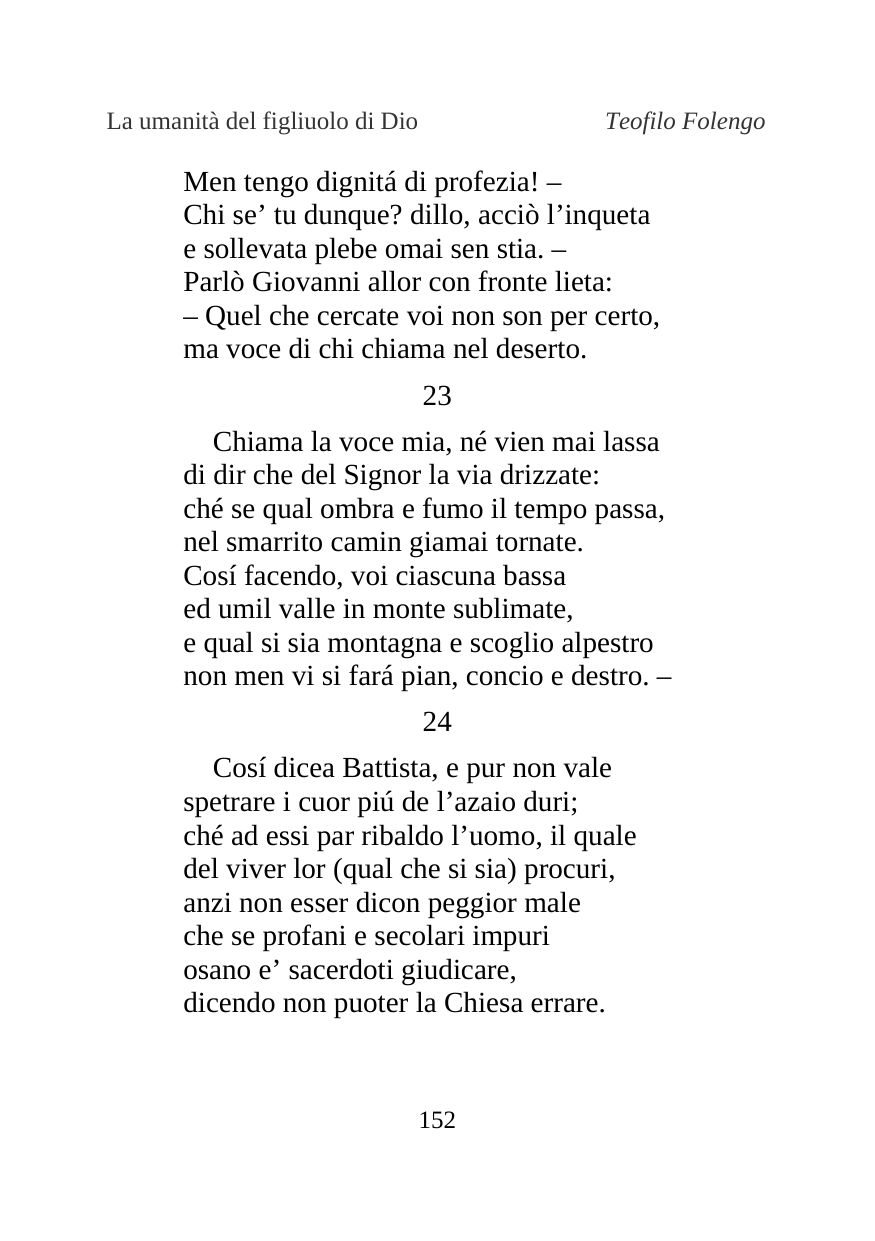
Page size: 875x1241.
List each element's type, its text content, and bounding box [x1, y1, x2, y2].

text Men tengo dignitá di profezia! – Chi se’ tu dunque? dillo, acciò l’inqueta e sollevata plebe omai sen stia. – Parlò Giovanni allor con fronte lieta: – Quel che cercate voi non son per certo, ma voce di chi chiama nel deserto. [183, 164, 768, 365]
text Cosí dicea Battista, e pur non vale spetrare i cuor piú de l’azaio duri; ché ad essi par ribaldo l’uomo, il quale del viver lor (qual che si sia) procuri, anzi non esser dicon peggior male che se profani e secolari impuri osano e’ sacerdoti giudicare, dicendo non puoter la Chiesa errare. [183, 751, 768, 1019]
text 23 [106, 378, 768, 411]
text 24 [106, 704, 768, 738]
text Chiama la voce mia, né vien mai lassa di dir che del Signor la via drizzate: ché se qual ombra e fumo il tempo passa, nel smarrito camin giamai tornate. Cosí facendo, voi ciascuna bassa ed umil valle in monte sublimate, e qual si sia montagna e scoglio alpestro non men vi si fará pian, concio e destro. – [183, 424, 768, 692]
